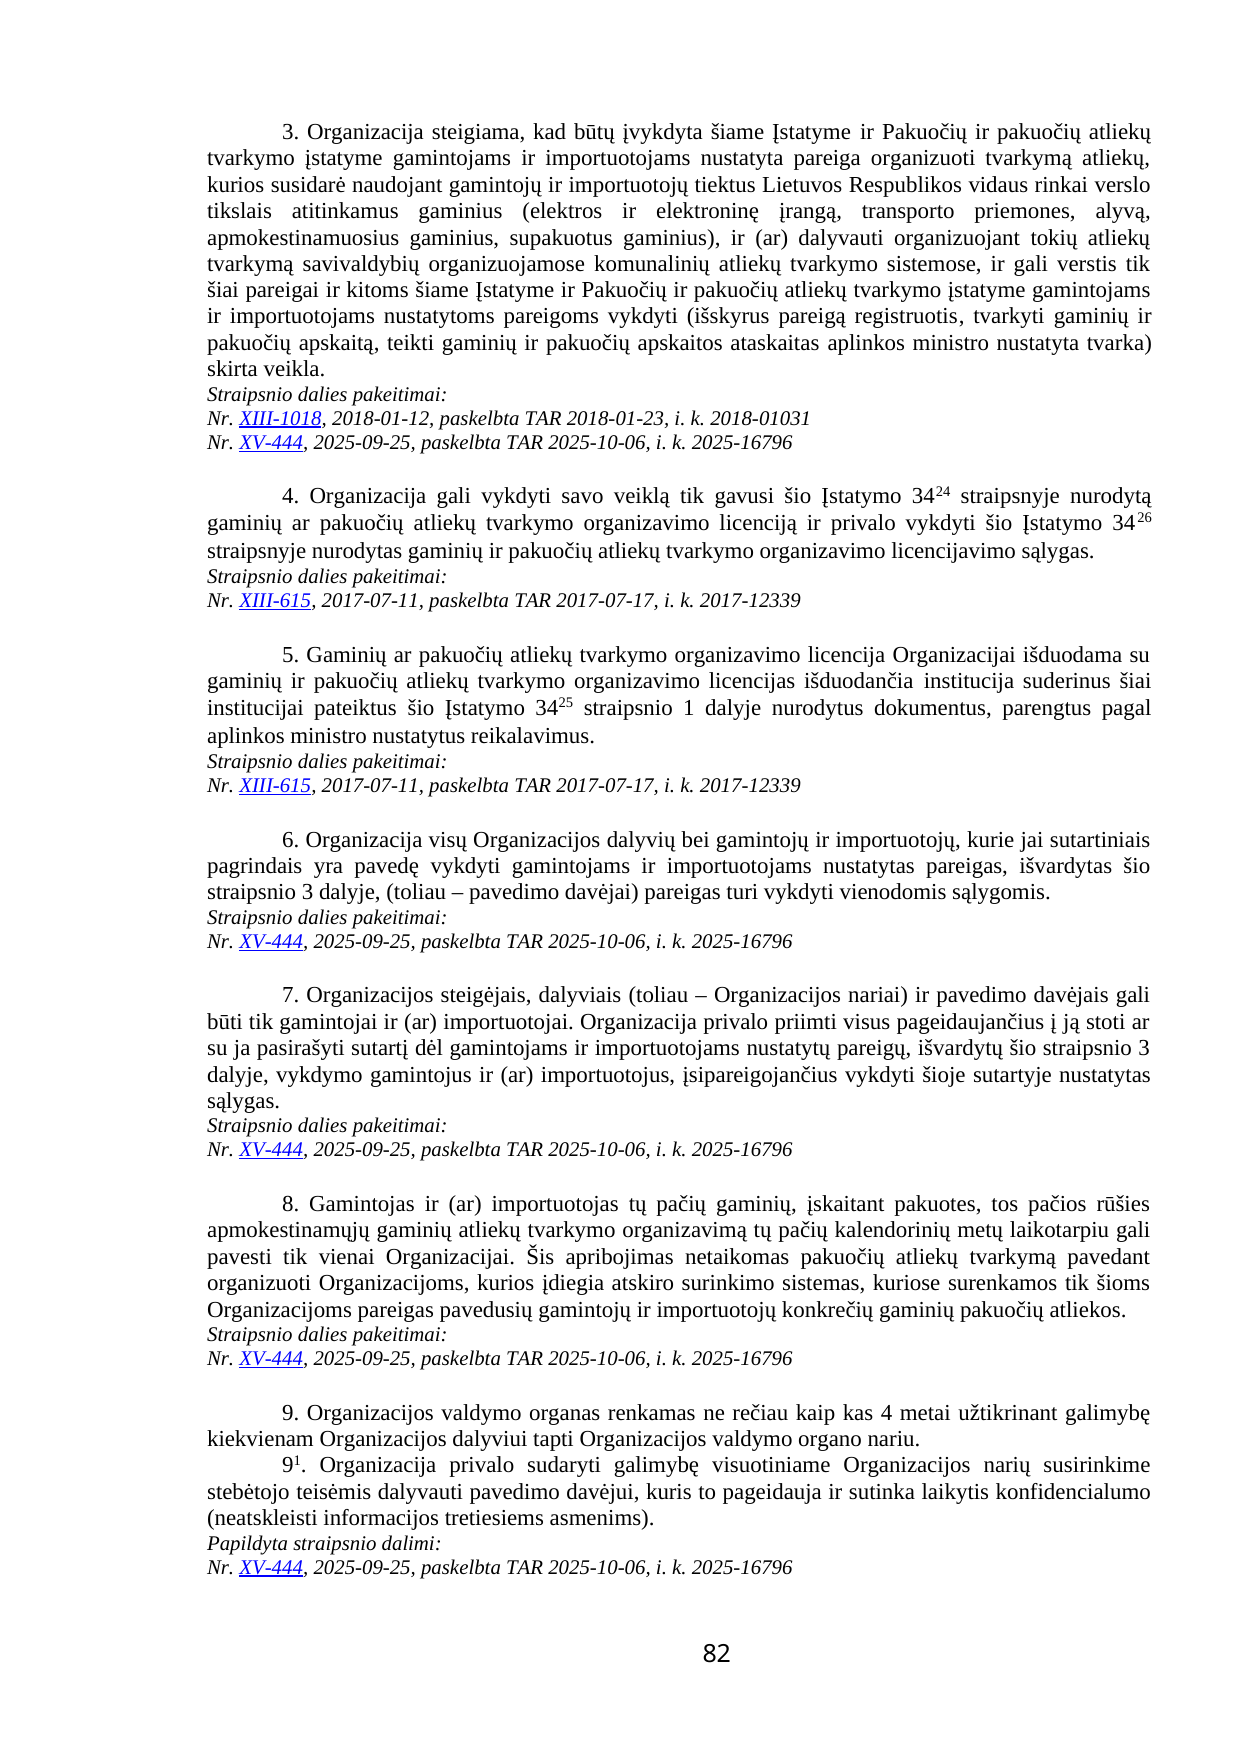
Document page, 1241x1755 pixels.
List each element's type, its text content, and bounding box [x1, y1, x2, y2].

text Nr. XV-444, 2025-09-25, paskelbta TAR 2025-10-06, i. k. 2025-16796 [207, 1555, 1152, 1579]
text 4. Organizacija gali vykdyti savo veiklą tik gavusi šio Įstatymo 3424 straipsnyje nurodytą gaminių ar pakuočių atliekų tvarkymo organizavimo licenciją ir privalo vykdyti šio Įstatymo 3426 straipsnyje nurodytas gaminių ir pakuočių atliekų tvarkymo organizavimo licencijavimo sąlygas. [207, 483, 1152, 564]
text Papildyta straipsnio dalimi: [207, 1531, 1152, 1555]
text Straipsnio dalies pakeitimai: [207, 905, 1152, 929]
text Nr. XIII-615, 2017-07-11, paskelbta TAR 2017-07-17, i. k. 2017-12339 [207, 773, 1152, 797]
text Straipsnio dalies pakeitimai: [207, 382, 1152, 406]
text Straipsnio dalies pakeitimai: [207, 1113, 1152, 1137]
text 5. Gaminių ar pakuočių atliekų tvarkymo organizavimo licencija Organizacijai išduodama su gaminių ir pakuočių atliekų tvarkymo organizavimo licencijas išduodančia institucija suderinus šiai institucijai pateiktus šio Įstatymo 3425 straipsnio 1 dalyje nurodytus dokumentus, parengtus pagal aplinkos ministro nustatytus reikalavimus. [207, 641, 1152, 749]
text 6. Organizacija visų Organizacijos dalyvių bei gamintojų ir importuotojų, kurie jai sutartiniais pagrindais yra pavedę vykdyti gamintojams ir importuotojams nustatytas pareigas, išvardytas šio straipsnio 3 dalyje, (toliau – pavedimo davėjai) pareigas turi vykdyti vienodomis sąlygomis. [207, 826, 1152, 905]
text Nr. XIII-615, 2017-07-11, paskelbta TAR 2017-07-17, i. k. 2017-12339 [207, 588, 1152, 612]
text 8. Gamintojas ir (ar) importuotojas tų pačių gaminių, įskaitant pakuotes, tos pačios rūšies apmokestinamųjų gaminių atliekų tvarkymo organizavimą tų pačių kalendorinių metų laikotarpiu gali pavesti tik vienai Organizacijai. Šis apribojimas netaikomas pakuočių atliekų tvarkymą pavedant organizuoti Organizacijoms, kurios įdiegia atskiro surinkimo sistemas, kuriose surenkamos tik šioms Organizacijoms pareigas pavedusių gamintojų ir importuotojų konkrečių gaminių pakuočių atliekos. [207, 1190, 1152, 1322]
text 7. Organizacijos steigėjais, dalyviais (toliau – Organizacijos nariai) ir pavedimo davėjais gali būti tik gamintojai ir (ar) importuotojai. Organizacija privalo priimti visus pageidaujančius į ją stoti ar su ja pasirašyti sutartį dėl gamintojams ir importuotojams nustatytų pareigų, išvardytų šio straipsnio 3 dalyje, vykdymo gamintojus ir (ar) importuotojus, įsipareigojančius vykdyti šioje sutartyje nustatytas sąlygas. [207, 982, 1152, 1113]
text Straipsnio dalies pakeitimai: [207, 564, 1152, 588]
text Straipsnio dalies pakeitimai: [207, 1322, 1152, 1346]
text 9. Organizacijos valdymo organas renkamas ne rečiau kaip kas 4 metai užtikrinant galimybę kiekvienam Organizacijos dalyviui tapti Organizacijos valdymo organo nariu. [207, 1399, 1152, 1452]
text Nr. XV-444, 2025-09-25, paskelbta TAR 2025-10-06, i. k. 2025-16796 [207, 430, 1152, 454]
text 91. Organizacija privalo sudaryti galimybę visuotiniame Organizacijos narių susirinkime stebėtojo teisėmis dalyvauti pavedimo davėjui, kuris to pageidauja ir sutinka laikytis konfidencialumo (neatskleisti informacijos tretiesiems asmenims). [207, 1452, 1152, 1531]
text 3. Organizacija steigiama, kad būtų įvykdyta šiame Įstatyme ir Pakuočių ir pakuočių atliekų tvarkymo įstatyme gamintojams ir importuotojams nustatyta pareiga organizuoti tvarkymą atliekų, kurios susidarė naudojant gamintojų ir importuotojų tiektus Lietuvos Respublikos vidaus rinkai verslo tikslais atitinkamus gaminius (elektros ir elektroninę įrangą, transporto priemones, alyvą, apmokestinamuosius gaminius, supakuotus gaminius), ir (ar) dalyvauti organizuojant tokių atliekų tvarkymą savivaldybių organizuojamose komunalinių atliekų tvarkymo sistemose, ir gali verstis tik šiai pareigai ir kitoms šiame Įstatyme ir Pakuočių ir pakuočių atliekų tvarkymo įstatyme gamintojams ir importuotojams nustatytoms pareigoms vykdyti (išskyrus pareigą registruotis, tvarkyti gaminių ir pakuočių apskaitą, teikti gaminių ir pakuočių apskaitos ataskaitas aplinkos ministro nustatyta tvarka) skirta veikla. [207, 118, 1152, 382]
text Nr. XV-444, 2025-09-25, paskelbta TAR 2025-10-06, i. k. 2025-16796 [207, 929, 1152, 953]
text Straipsnio dalies pakeitimai: [207, 749, 1152, 773]
text Nr. XV-444, 2025-09-25, paskelbta TAR 2025-10-06, i. k. 2025-16796 [207, 1137, 1152, 1161]
text Nr. XIII-1018, 2018-01-12, paskelbta TAR 2018-01-23, i. k. 2018-01031 [207, 406, 1152, 430]
text Nr. XV-444, 2025-09-25, paskelbta TAR 2025-10-06, i. k. 2025-16796 [207, 1346, 1152, 1370]
